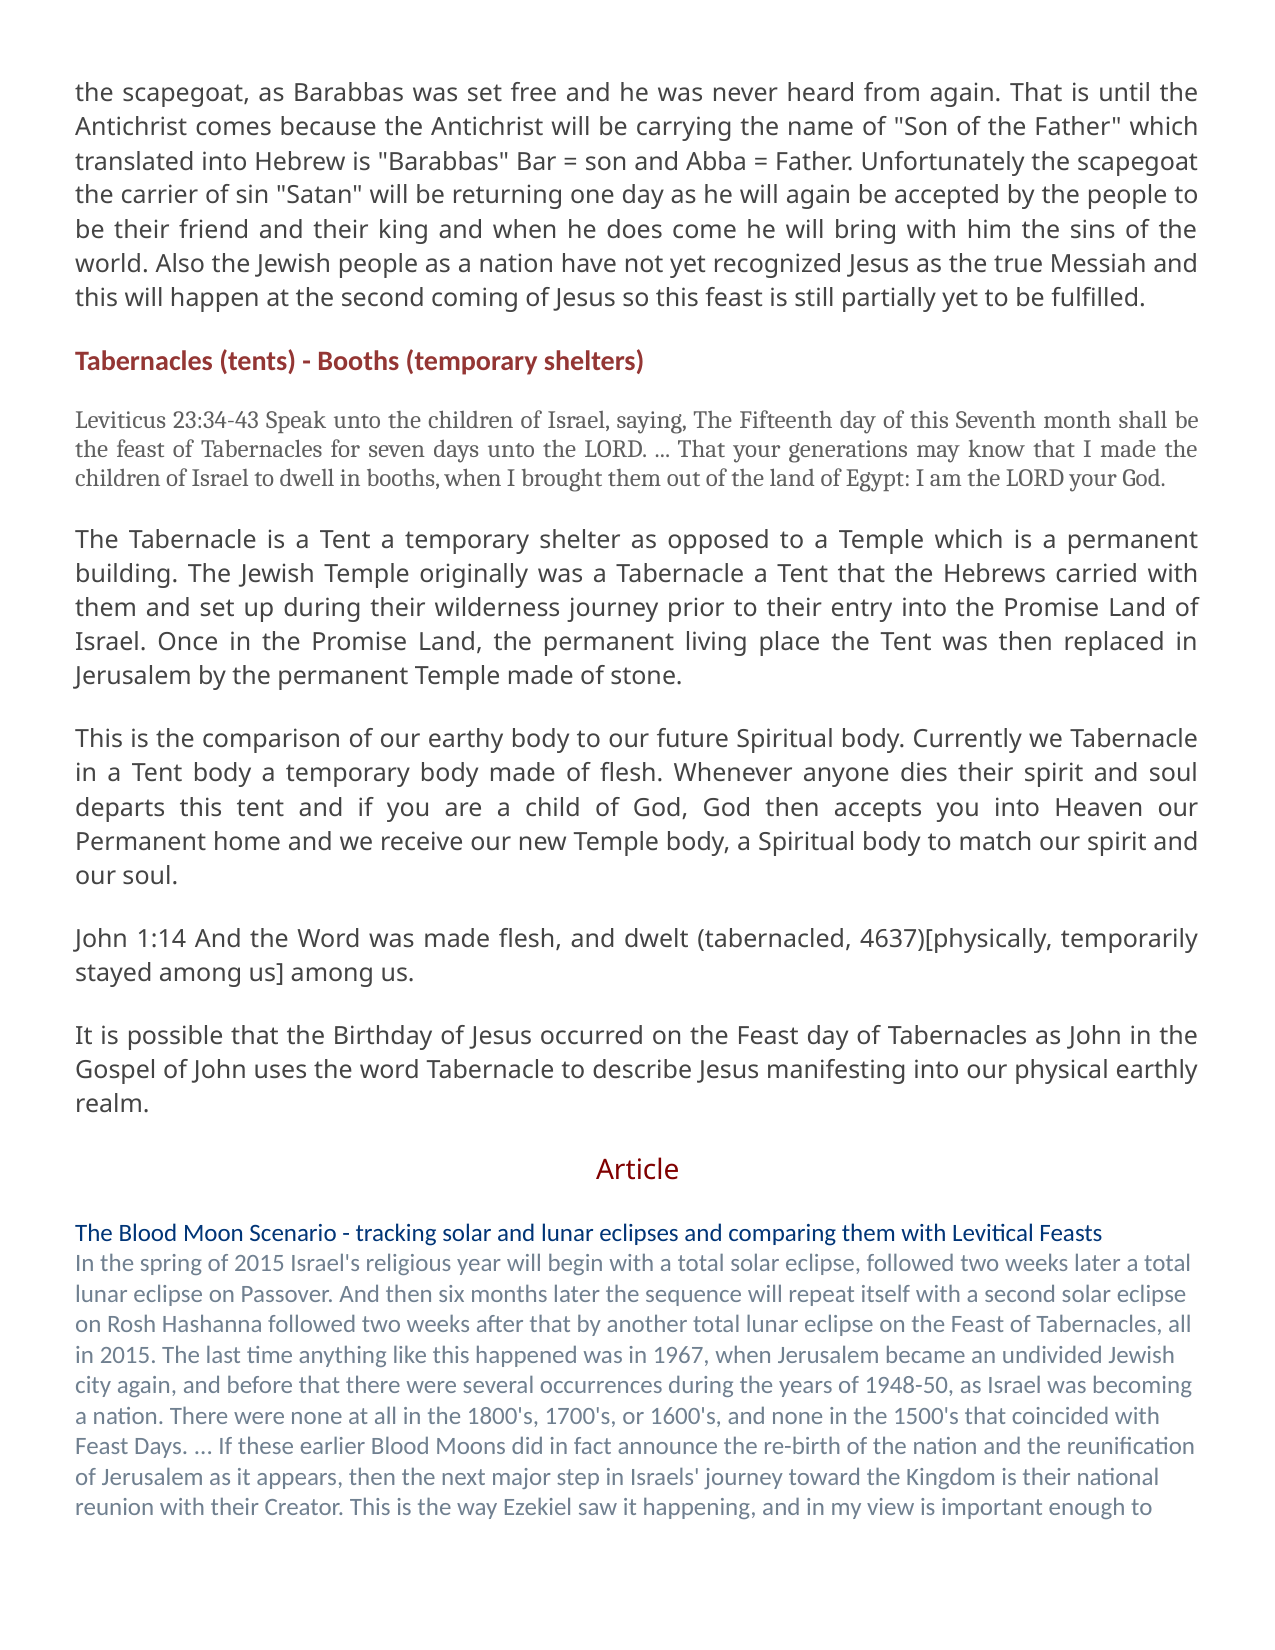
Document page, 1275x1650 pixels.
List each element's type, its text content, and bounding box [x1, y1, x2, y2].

text It is possible that the Birthday of Jesus occurred on the Feast day of Tabernacles as John in the Gospel of John uses the word Tabernacle to describe Jesus manifesting into our physical earthly realm. [75, 1018, 1200, 1120]
text The Blood Moon Scenario - tracking solar and lunar eclipses and comparing them with Levitical Feasts In the spring of 2015 Israel's religious year will begin with a total solar eclipse, followed two weeks later a total lunar eclipse on Passover. And then six months later the sequence will repeat itself with a second solar eclipse on Rosh Hashanna followed two weeks after that by another total lunar eclipse on the Feast of Tabernacles, all in 2015. The last time anything like this happened was in 1967, when Jerusalem became an undivided Jewish city again, and before that there were several occurrences during the years of 1948-50, as Israel was becoming a nation. There were none at all in the 1800's, 1700's, or 1600's, and none in the 1500's that coincided with Feast Days. ... If these earlier Blood Moons did in fact announce the re-birth of the nation and the reunification of Jerusalem as it appears, then the next major step in Israels' journey toward the Kingdom is their national reunion with their Creator. This is the way Ezekiel saw it happening, and in my view is important enough to [75, 1217, 1200, 1522]
subtitle Tabernacles (tents) - Booths (temporary shelters) [75, 343, 1200, 377]
text John 1:14 And the Word was made flesh, and dwelt (tabernacled, 4637)[physically, temporarily stayed among us] among us. [75, 921, 1200, 989]
text Leviticus 23:34-43 Speak unto the children of Israel, saying, The Fifteenth day of this Seventh month shall be the feast of Tabernacles for seven days unto the LORD. ... That your generations may know that I made the children of Israel to dwell in booths, when I brought them out of the land of Egypt: I am the LORD your God. [75, 406, 1200, 492]
text the scapegoat, as Barabbas was set free and he was never heard from again. That is until the Antichrist comes because the Antichrist will be carrying the name of "Son of the Father" which translated into Hebrew is "Barabbas" Bar = son and Abba = Father. Unfortunately the scapegoat the carrier of sin "Satan" will be returning one day as he will again be accepted by the people to be their friend and their king and when he does come he will bring with him the sins of the world. Also the Jewish people as a nation have not yet recognized Jesus as the true Messiah and this will happen at the second coming of Jesus so this feast is still partially yet to be fulfilled. [75, 75, 1200, 313]
text The Tabernacle is a Tent a temporary shelter as opposed to a Temple which is a permanent building. The Jewish Temple originally was a Tabernacle a Tent that the Hebrews carried with them and set up during their wilderness journey prior to their entry into the Promise Land of Israel. Once in the Promise Land, the permanent living place the Tent was then replaced in Jerusalem by the permanent Temple made of stone. [75, 522, 1200, 692]
text This is the comparison of our earthy body to our future Spiritual body. Currently we Tabernacle in a Tent body a temporary body made of flesh. Whenever anyone dies their spirit and soul departs this tent and if you are a child of God, God then accepts you into Heaven our Permanent home and we receive our new Temple body, a Spiritual body to match our spirit and our soul. [75, 721, 1200, 891]
text Article [75, 1149, 1200, 1187]
